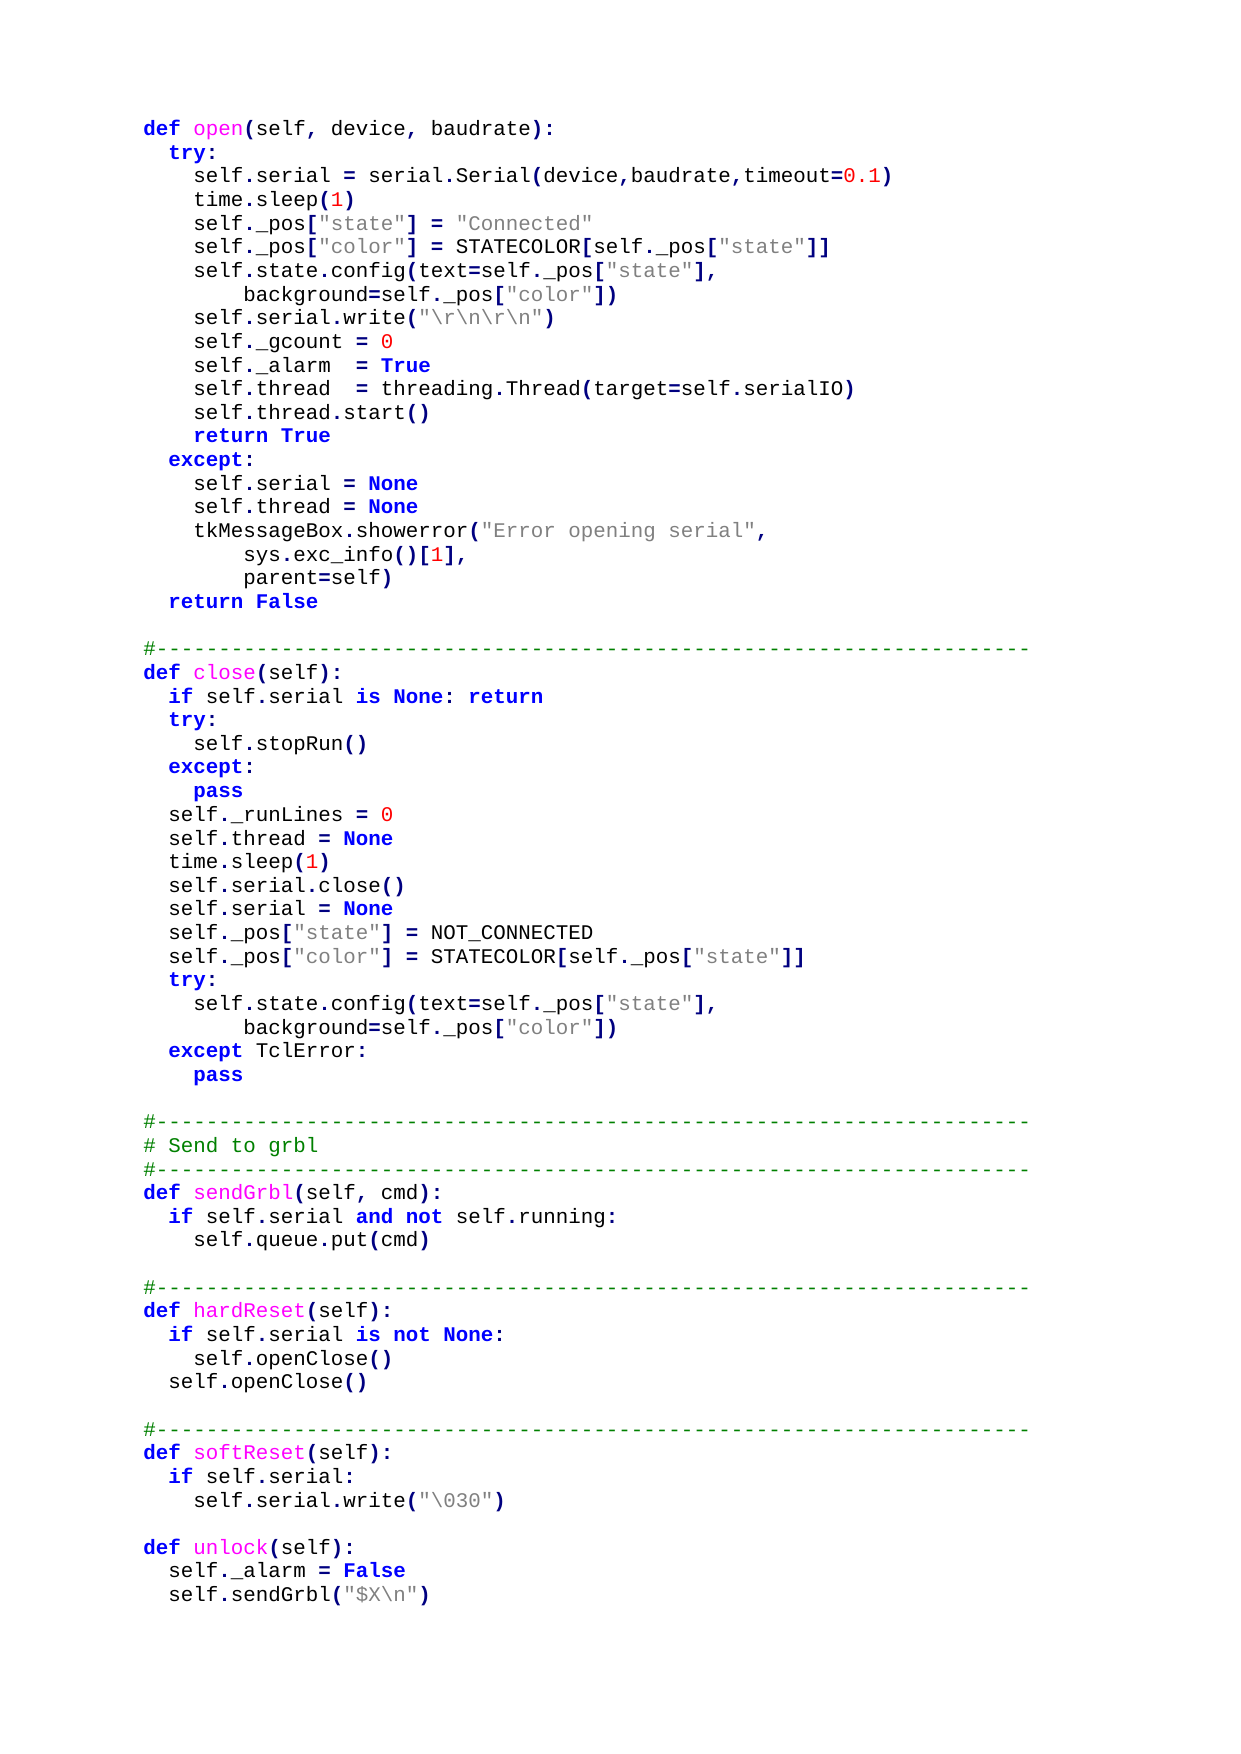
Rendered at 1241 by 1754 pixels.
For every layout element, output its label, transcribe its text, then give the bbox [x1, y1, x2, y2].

text if self.serial and not self.running: [118, 1206, 1122, 1229]
text def unlock(self): [118, 1537, 1122, 1561]
text time.sleep(1) [118, 851, 1122, 875]
text tkMessageBox.showerror("Error opening serial", [118, 520, 1122, 544]
text #---------------------------------------------------------------------- [118, 1277, 1122, 1300]
text #---------------------------------------------------------------------- [118, 1419, 1122, 1442]
text pass [118, 1064, 1122, 1088]
text def open(self, device, baudrate): [118, 118, 1122, 142]
text #---------------------------------------------------------------------- [118, 638, 1122, 662]
text self.openClose() [118, 1371, 1122, 1395]
text try: [118, 709, 1122, 733]
text # Send to grbl [118, 1135, 1122, 1158]
text self.openClose() [118, 1348, 1122, 1371]
text self._alarm = False [118, 1561, 1122, 1584]
text if self.serial: [118, 1466, 1122, 1489]
text except: [118, 449, 1122, 473]
text #---------------------------------------------------------------------- [118, 1111, 1122, 1135]
text self._pos["state"] = NOT_CONNECTED [118, 922, 1122, 946]
text if self.serial is not None: [118, 1324, 1122, 1348]
text time.sleep(1) [118, 189, 1122, 213]
text self._alarm = True [118, 354, 1122, 378]
text self.stopRun() [118, 733, 1122, 757]
text self._runLines = 0 [118, 804, 1122, 827]
text self.thread = threading.Thread(target=self.serialIO) [118, 378, 1122, 402]
text parent=self) [118, 567, 1122, 591]
text self.serial = None [118, 898, 1122, 922]
text self.thread = None [118, 496, 1122, 520]
text self.serial.write("\030") [118, 1489, 1122, 1513]
text self.serial = None [118, 473, 1122, 496]
text background=self._pos["color"]) [118, 284, 1122, 307]
text def softReset(self): [118, 1442, 1122, 1466]
text pass [118, 780, 1122, 804]
text self.serial = serial.Serial(device,baudrate,timeout=0.1) [118, 165, 1122, 189]
text def close(self): [118, 662, 1122, 686]
text self._pos["color"] = STATECOLOR[self._pos["state"]] [118, 946, 1122, 969]
text except TclError: [118, 1040, 1122, 1064]
text try: [118, 969, 1122, 993]
text self._gcount = 0 [118, 331, 1122, 354]
text self.thread = None [118, 827, 1122, 851]
text self.serial.close() [118, 875, 1122, 898]
text def hardReset(self): [118, 1300, 1122, 1324]
text try: [118, 142, 1122, 165]
text self.sendGrbl("$X\n") [118, 1584, 1122, 1608]
text self.queue.put(cmd) [118, 1229, 1122, 1253]
text #---------------------------------------------------------------------- [118, 1158, 1122, 1182]
text background=self._pos["color"]) [118, 1017, 1122, 1040]
text self.thread.start() [118, 402, 1122, 426]
text self.state.config(text=self._pos["state"], [118, 260, 1122, 284]
text except: [118, 757, 1122, 780]
text self._pos["state"] = "Connected" [118, 213, 1122, 236]
text self.state.config(text=self._pos["state"], [118, 993, 1122, 1017]
text self.serial.write("\r\n\r\n") [118, 307, 1122, 331]
text if self.serial is None: return [118, 686, 1122, 709]
text def sendGrbl(self, cmd): [118, 1182, 1122, 1206]
text sys.exc_info()[1], [118, 544, 1122, 567]
text return True [118, 426, 1122, 449]
text self._pos["color"] = STATECOLOR[self._pos["state"]] [118, 236, 1122, 260]
text return False [118, 591, 1122, 615]
